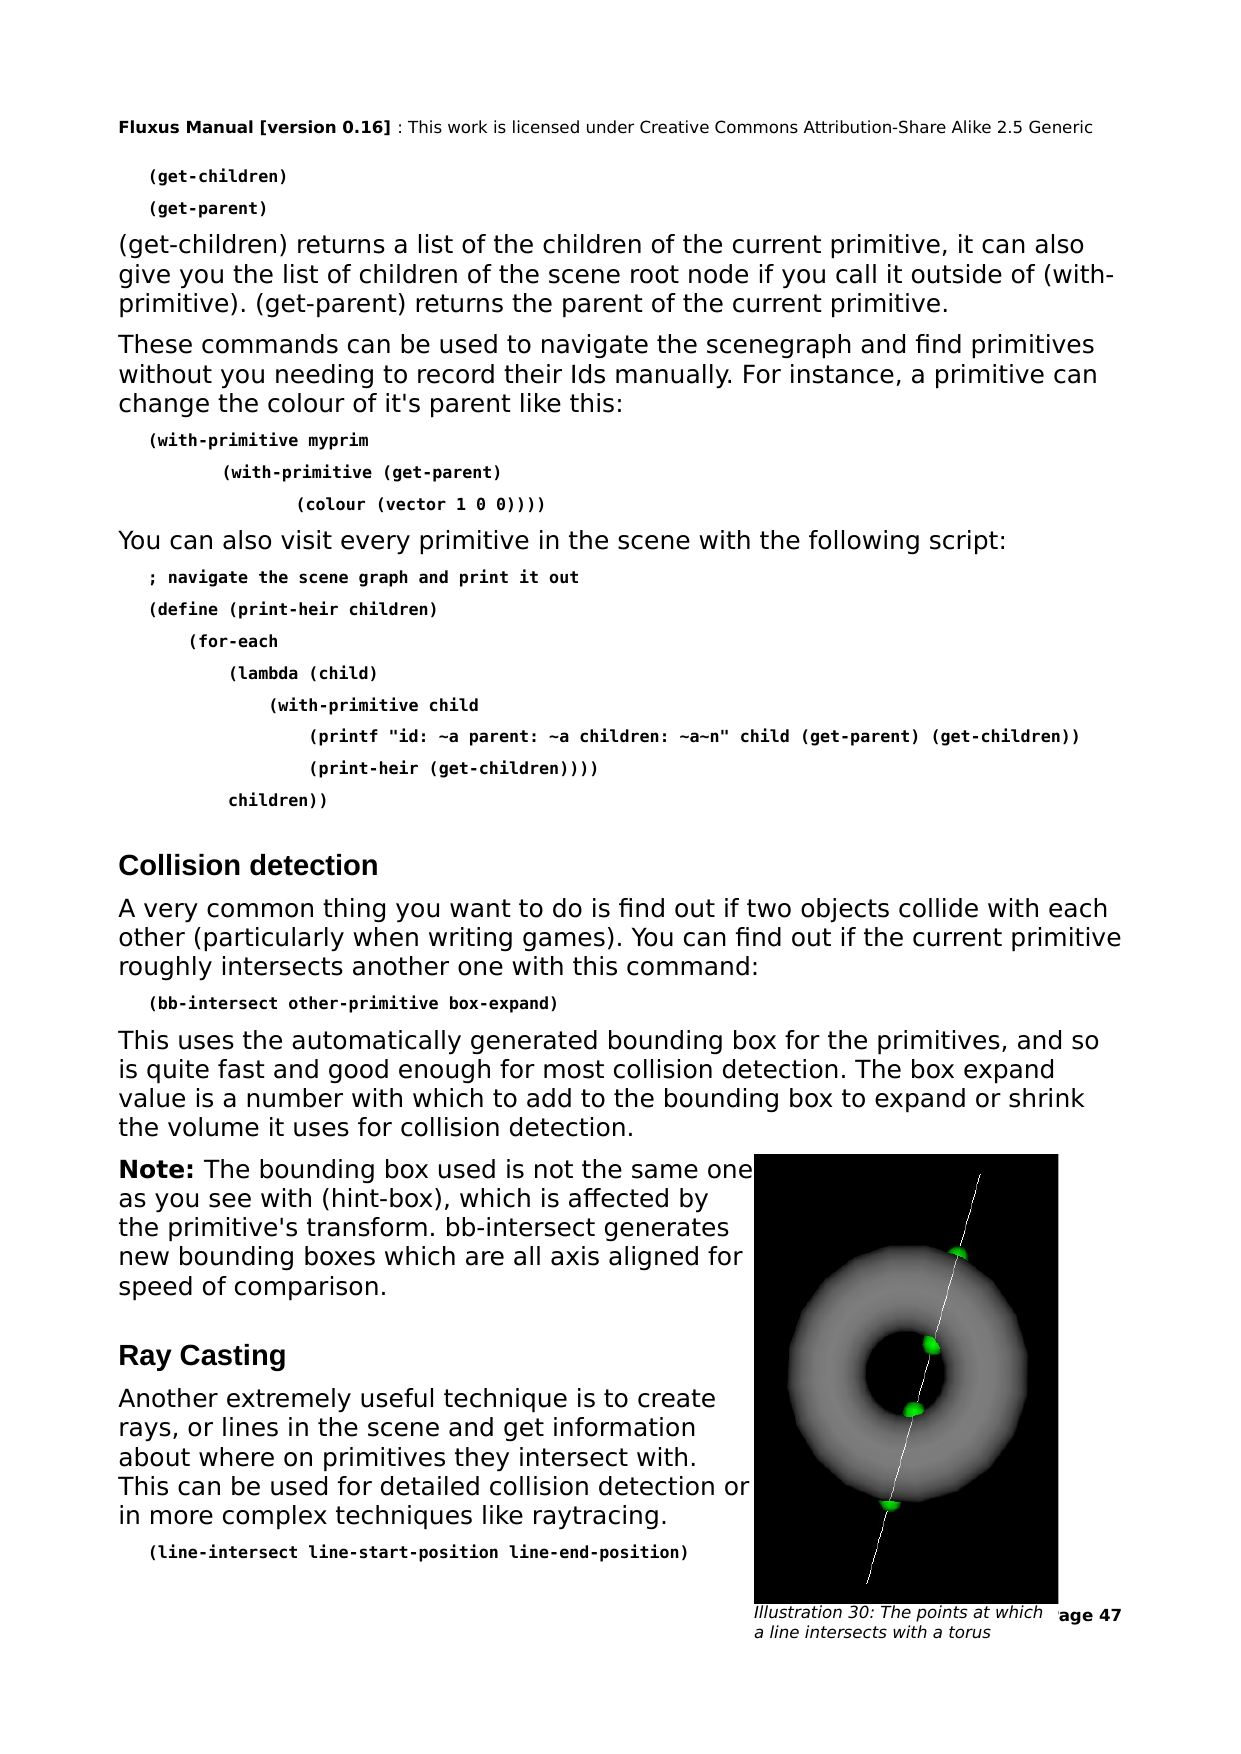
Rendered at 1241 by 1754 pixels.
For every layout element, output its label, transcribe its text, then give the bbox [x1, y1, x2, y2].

text (get-children) returns a list of the children of the current primitive, it can also give you the list of children of the scene root node if you call it outside of (with-primitive). (get-parent) returns the parent of the current primitive. [118, 231, 1122, 318]
text (with-primitive child [148, 696, 1122, 715]
text (with-primitive (get-parent) [148, 463, 1122, 482]
text (printf "id: ~a parent: ~a children: ~a~n" child (get-parent) (get-children)) [148, 727, 1122, 747]
text (bb-intersect other-primitive box-expand) [148, 994, 1122, 1013]
text (line-intersect line-start-position line-end-position) [148, 1543, 754, 1562]
text (get-children) [148, 167, 1122, 186]
picture [754, 1154, 1059, 1604]
text This uses the automatically generated bounding box for the primitives, and so is quite fast and good enough for most collision detection. The box expand value is a number with which to add to the bounding box to expand or shrink the volume it uses for collision detection. [118, 1026, 1122, 1154]
text (print-heir (get-children)))) [148, 759, 1122, 779]
subtitle Collision detection [118, 848, 1122, 882]
text Illustration 30: The points at which a line intersects with a torus [754, 1604, 1058, 1642]
subtitle [1059, 1338, 1122, 1372]
text [1059, 1155, 1122, 1301]
text A very common thing you want to do is find out if two objects collide with each other (particularly when writing games). You can find out if the current primitive roughly intersects another one with this command: [118, 894, 1122, 982]
text These commands can be used to navigate the scenegraph and find primitives without you needing to record their Ids manually. For instance, a primitive can change the colour of it's parent like this: [118, 331, 1122, 418]
text children)) [148, 791, 1122, 811]
text (get-parent) [148, 199, 1122, 218]
text ; navigate the scene graph and print it out [148, 568, 1122, 587]
text You can also visit every primitive in the scene with the following script: [118, 526, 1122, 556]
text (lambda (child) [148, 664, 1122, 683]
text [1059, 1543, 1122, 1562]
text (colour (vector 1 0 0)))) [148, 494, 1122, 514]
text (with-primitive myprim [148, 431, 1122, 450]
text (for-each [148, 632, 1122, 651]
text Note: The bounding box used is not the same one as you see with (hint-box), which is affected by the primitive's transform. bb-intersect generates new bounding boxes which are all axis aligned for speed of comparison. [118, 1155, 754, 1301]
text [1059, 1384, 1122, 1530]
text (define (print-heir children) [148, 600, 1122, 619]
subtitle Ray Casting [118, 1338, 754, 1372]
text Another extremely useful technique is to create rays, or lines in the scene and get information about where on primitives they intersect with. This can be used for detailed collision detection or in more complex techniques like raytracing. [118, 1384, 754, 1530]
